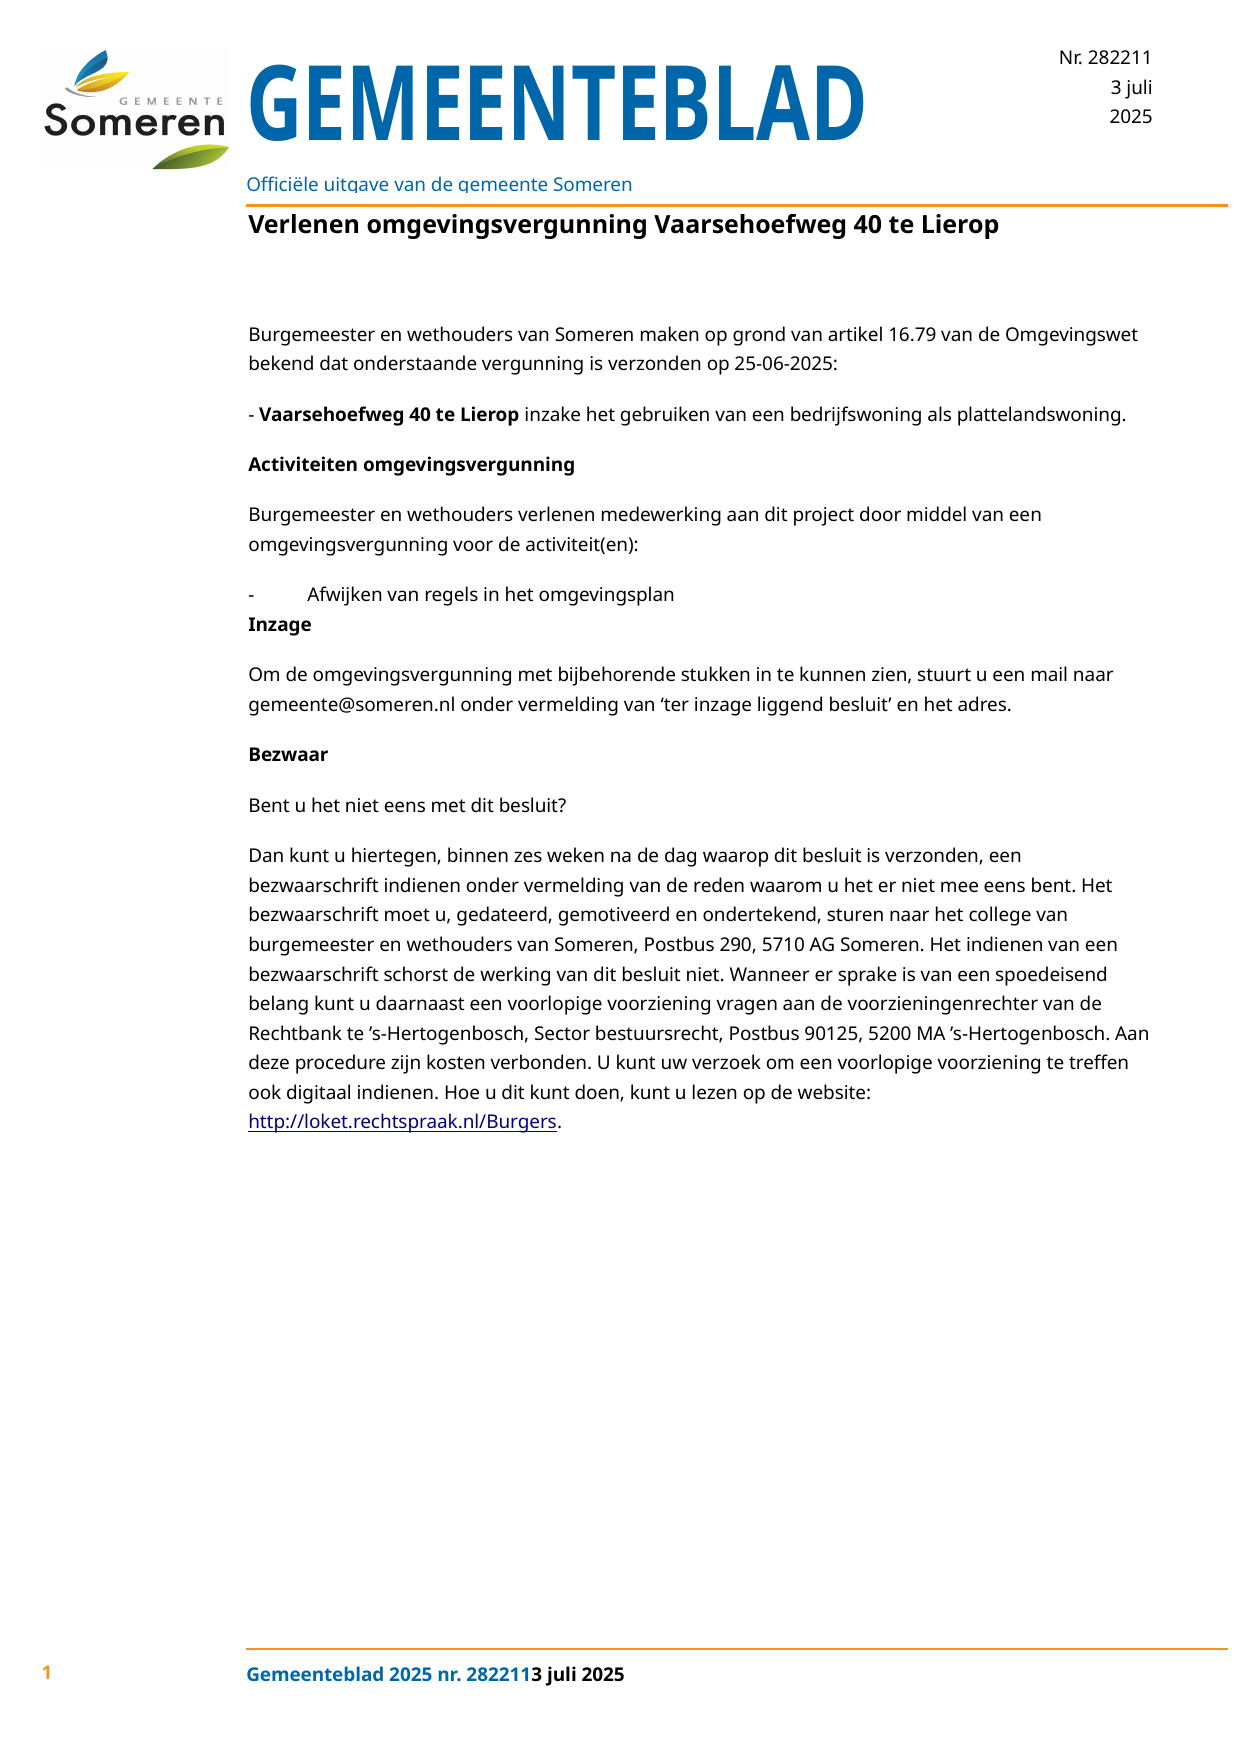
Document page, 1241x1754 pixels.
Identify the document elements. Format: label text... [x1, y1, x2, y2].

text Burgemeester en wethouders verlenen medewerking aan dit project door middel van een omgevingsvergunning voor de activiteit(en): [248, 502, 1152, 557]
text Bezwaar [248, 742, 1152, 767]
list Afwijken van regels in het omgevingsplan [248, 582, 1152, 607]
text Dan kunt u hiertegen, binnen zes weken na de dag waarop dit besluit is verzonden, een bezwaarschrift indienen onder vermelding van de reden waarom u het er niet mee eens bent. Het bezwaarschrift moet u, gedateerd, gemotiveerd en ondertekend, sturen naar het college van burgemeester en wethouders van Someren, Postbus 290, 5710 AG Someren. Het indienen van een bezwaarschrift schorst de werking van dit besluit niet. Wanneer er sprake is van een spoedeisend belang kunt u daarnaast een voorlopige voorziening vragen aan de voorzieningenrechter van de Rechtbank te ’s-Hertogenbosch, Sector bestuursrecht, Postbus 90125, 5200 MA ’s-Hertogenbosch. Aan deze procedure zijn kosten verbonden. U kunt uw verzoek om een voorlopige voorziening te treffen ook digitaal indienen. Hoe u dit kunt doen, kunt u lezen op de website: http://loket.rechtspraak.nl/Burgers. [248, 842, 1152, 1134]
text Activiteiten omgevingsvergunning [248, 451, 1152, 477]
picture [41, 47, 231, 172]
text Inzage [248, 611, 1152, 637]
text Burgemeester en wethouders van Someren maken op grond van artikel 16.79 van de Omgevingswet bekend dat onderstaande vergunning is verzonden op 25-06-2025: [248, 321, 1152, 376]
text Verlenen omgevingsvergunning Vaarsehoefweg 40 te Lierop [248, 207, 1152, 241]
text Bent u het niet eens met dit besluit? [248, 792, 1152, 818]
text Om de omgevingsvergunning met bijbehorende stukken in te kunnen zien, stuurt u een mail naar gemeente@someren.nl onder vermelding van ‘ter inzage liggend besluit’ en het adres. [248, 662, 1152, 717]
text - Vaarsehoefweg 40 te Lierop inzake het gebruiken van een bedrijfswoning als plattelandswoning. [248, 401, 1152, 426]
